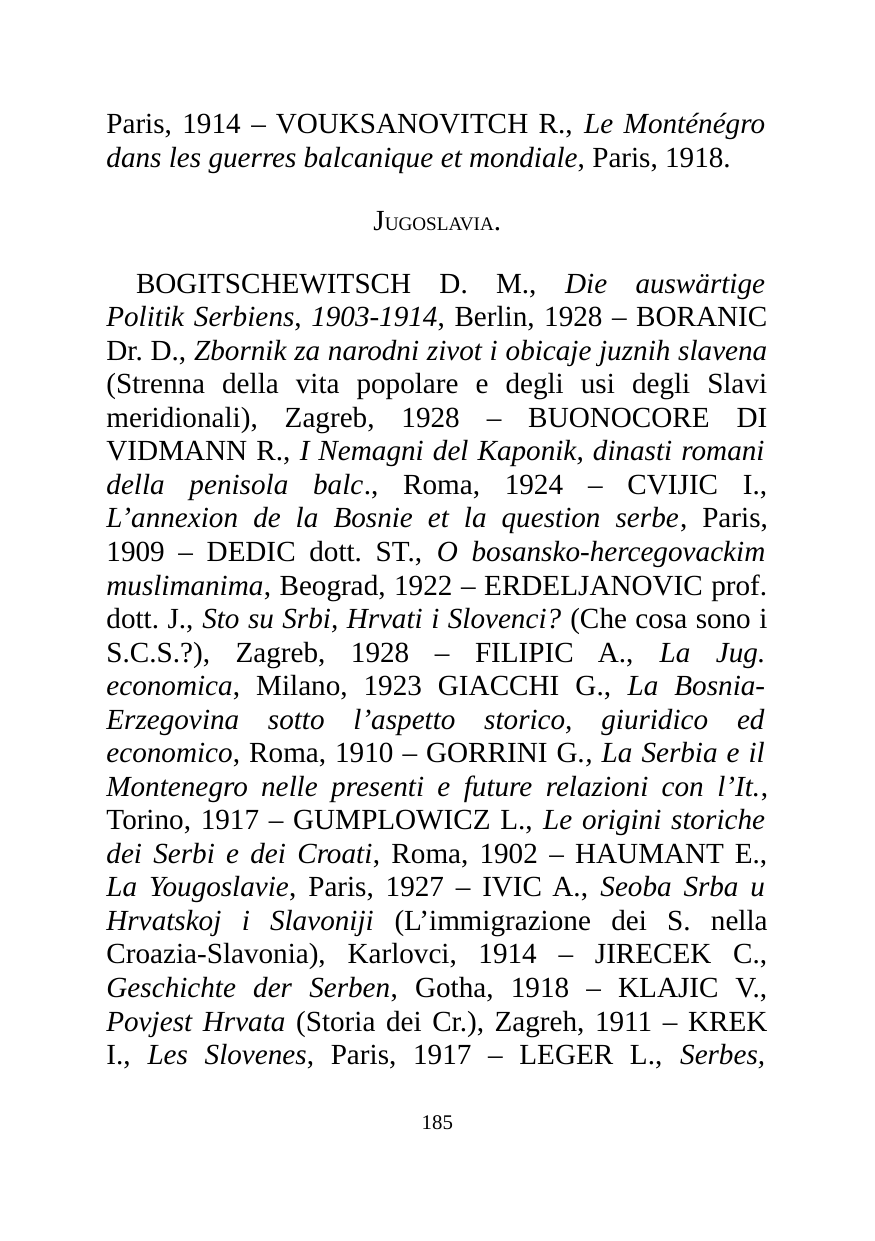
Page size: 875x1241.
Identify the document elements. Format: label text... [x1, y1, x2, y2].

text BOGITSCHEWITSCH D. M., Die auswärtige Politik Serbiens, 1903-1914, Berlin, 1928 – BORANIC Dr. D., Zbornik za narodni zivot i obicaje juznih slavena (Strenna della vita popolare e degli usi degli Slavi meridionali), Zagreb, 1928 – BUONOCORE DI VIDMANN R., I Nemagni del Kaponik, dinasti romani della penisola balc., Roma, 1924 – CVIJIC I., L’annexion de la Bosnie et la question serbe, Paris, 1909 – DEDIC dott. ST., O bosansko-hercegovackim muslimanima, Beograd, 1922 – ERDELJANOVIC prof. dott. J., Sto su Srbi, Hrvati i Slovenci? (Che cosa sono i S.C.S.?), Zagreb, 1928 – FILIPIC A., La Jug. economica, Milano, 1923 GIACCHI G., La Bosnia-Erzegovina sotto l’aspetto storico, giuridico ed economico, Roma, 1910 – GORRINI G., La Serbia e il Montenegro nelle presenti e future relazioni con l’It., Torino, 1917 – GUMPLOWICZ L., Le origini storiche dei Serbi e dei Croati, Roma, 1902 – HAUMANT E., La Yougoslavie, Paris, 1927 – IVIC A., Seoba Srba u Hrvatskoj i Slavoniji (L’immigrazione dei S. nella Croazia-Slavonia), Karlovci, 1914 – JIRECEK C., Geschichte der Serben, Gotha, 1918 – KLAJIC V., Povjest Hrvata (Storia dei Cr.), Zagreh, 1911 – KREK I., Les Slovenes, Paris, 1917 – LEGER L., Serbes, [106, 266, 768, 1071]
text Jugoslavia. [106, 203, 768, 236]
text Paris, 1914 – VOUKSANOVITCH R., Le Monténégro dans les guerres balcanique et mondiale, Paris, 1918. [106, 106, 768, 173]
